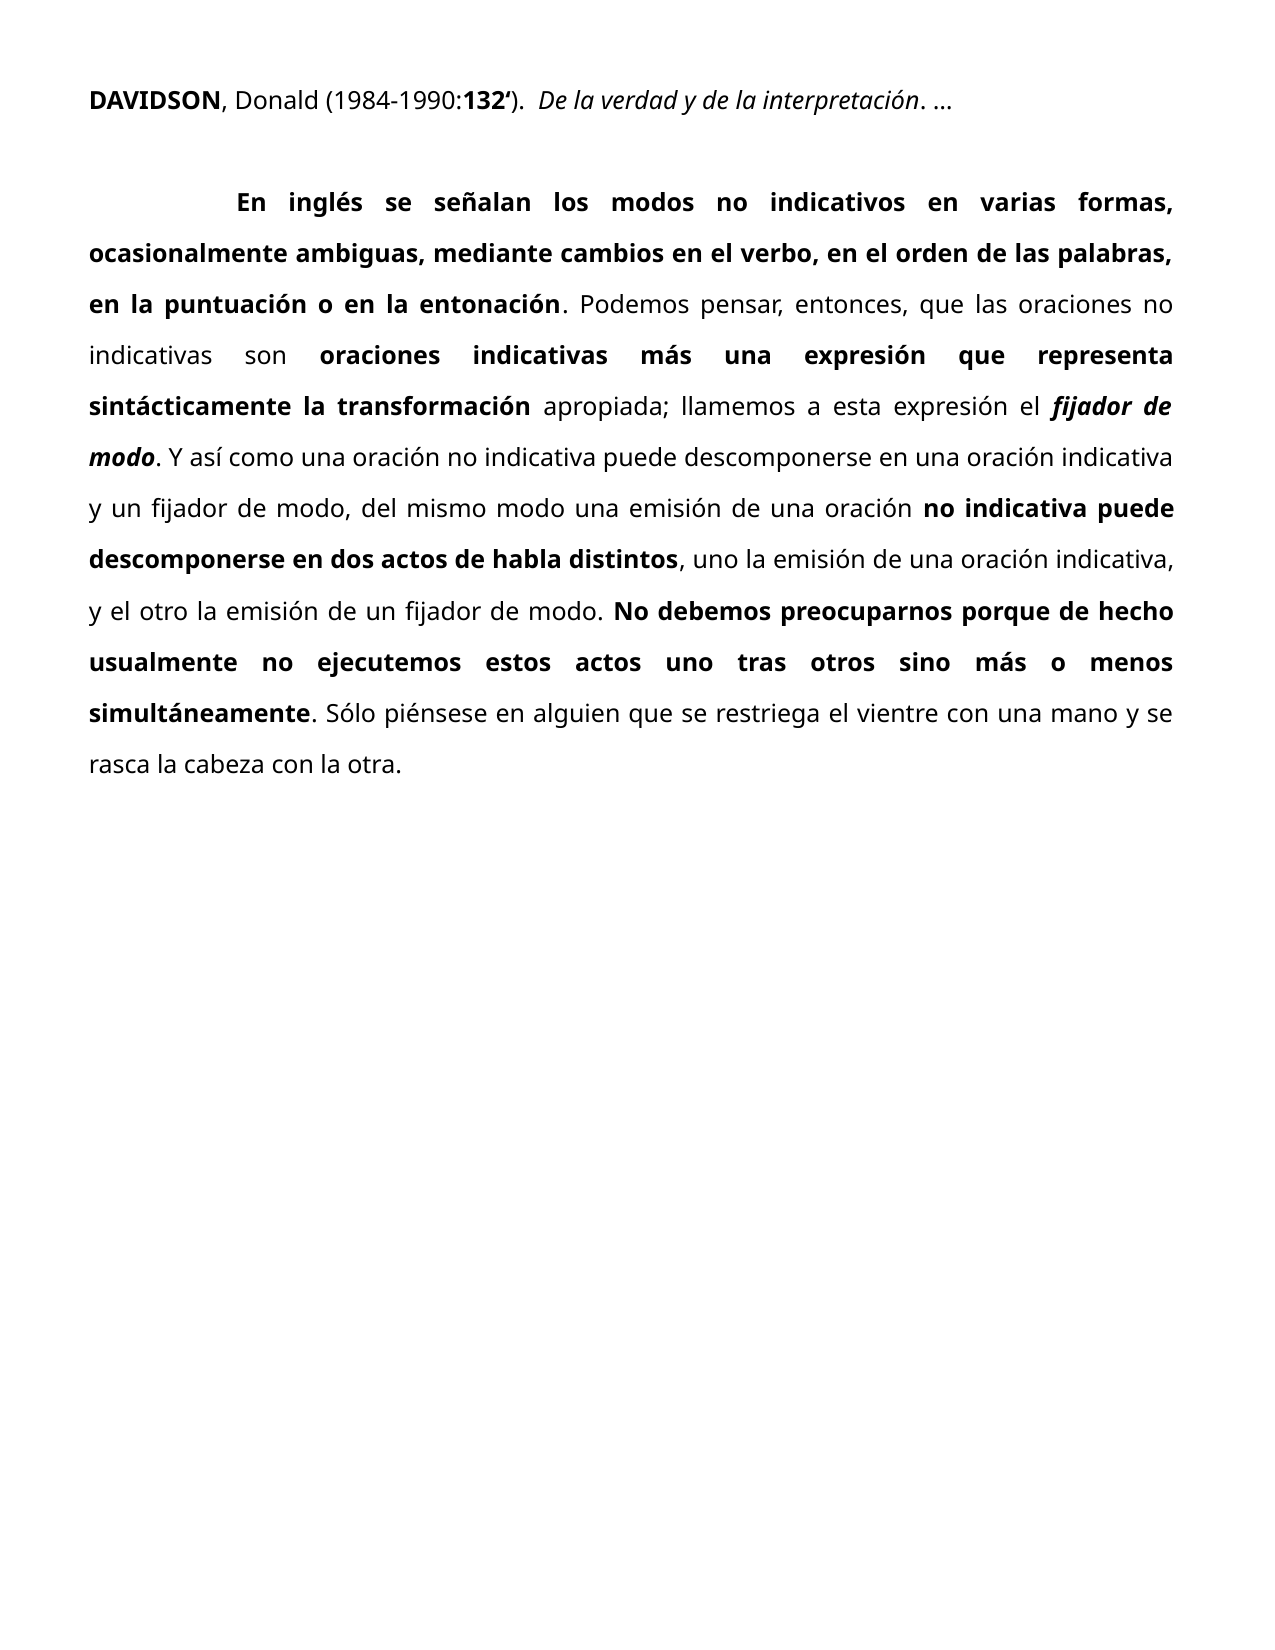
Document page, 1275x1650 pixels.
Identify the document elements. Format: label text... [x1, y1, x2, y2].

text En inglés se señalan los modos no indicativos en varias formas, ocasionalmente ambiguas, mediante cambios en el verbo, en el orden de las palabras, en la puntuación o en la entonación. Podemos pensar, entonces, que las oraciones no indicativas son oraciones indicativas más una expresión que representa sintácticamente la transformación apropiada; llamemos a esta expresión el fijador de modo. Y así como una oración no indicativa puede descomponerse en una oración indicativa y un fijador de modo, del mismo modo una emisión de una oración no indicativa puede descomponerse en dos actos de habla distintos, uno la emisión de una oración indicativa, y el otro la emisión de un fijador de modo. No debemos preocuparnos porque de hecho usualmente no ejecutemos estos actos uno tras otros sino más o menos simultáneamente. Sólo piénsese en alguien que se restriega el vientre con una mano y se rasca la cabeza con la otra. [88, 185, 1174, 780]
text DAVIDSON, Donald (1984-1990:132‘). De la verdad y de la interpretación. … [88, 83, 1174, 117]
